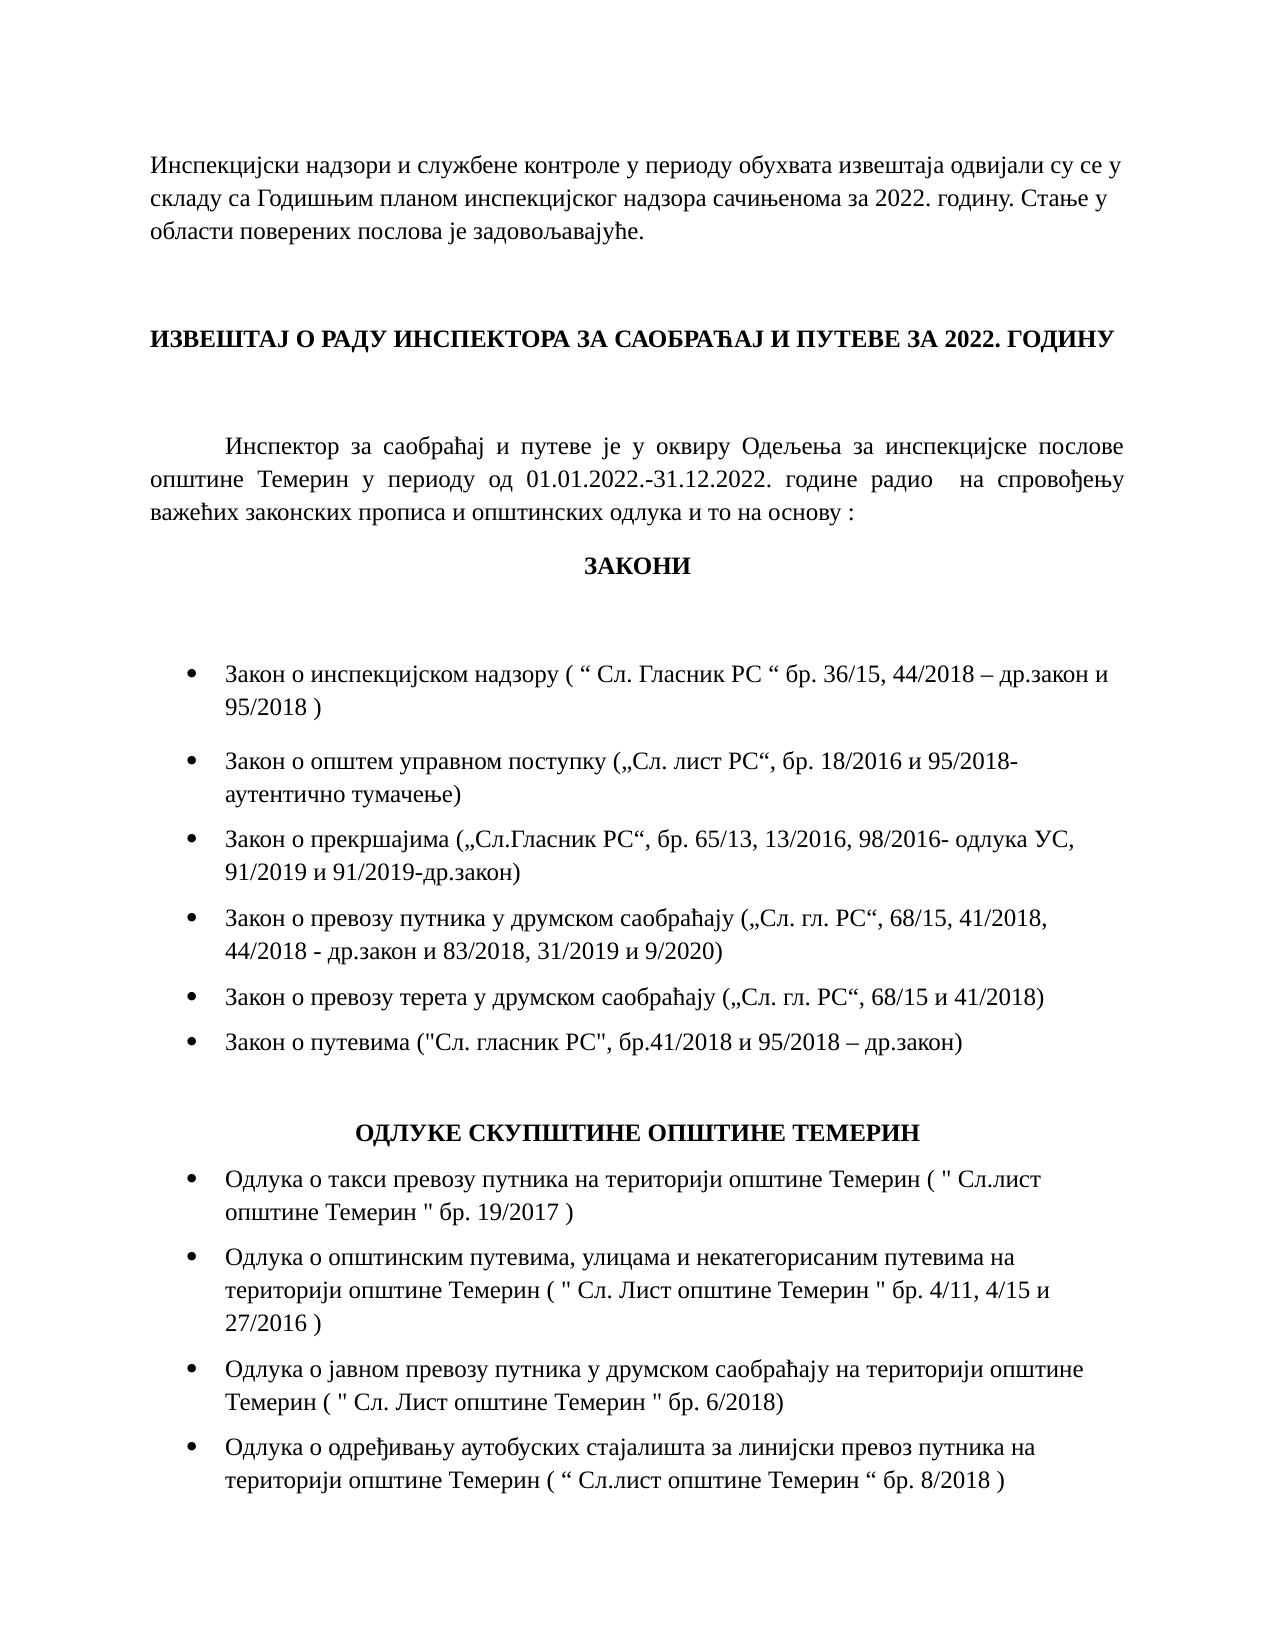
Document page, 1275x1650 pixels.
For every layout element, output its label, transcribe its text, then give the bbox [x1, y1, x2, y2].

list Закон о инспекцијском надзору ( “ Сл. Гласник РС “ бр. 36/15, 44/2018 – др.закон и 95/2018 ) [187, 659, 1125, 721]
list Закон о општем управном поступку („Сл. лист РС“, бр. 18/2016 и 95/2018-аутентично тумачење) [187, 746, 1125, 808]
text Инспекцијски надзори и службене контроле у периоду обухвата извештаја одвијали су се у складу са Годишњим планом инспекцијског надзора сачињенома за 2022. годину. Стање у области поверених послова је задовољавајуће. [150, 150, 1125, 245]
list Одлука о општинским путевима, улицама и некатегорисаним путевима на територији општине Темерин ( " Сл. Лист општине Темерин " бр. 4/11, 4/15 и 27/2016 ) [187, 1242, 1125, 1337]
text Инспектор за саобраћај и путеве је у оквиру Одељења за инспекцијске послове општине Темерин у периоду од 01.01.2022.-31.12.2022. године радио на спровођењу важећих законских прописа и општинских одлука и то на основу : [150, 431, 1125, 526]
text ЗАКОНИ [150, 551, 1125, 580]
list Одлука о такси превозу путника на територији општине Темерин ( " Сл.лист општине Темерин " бр. 19/2017 ) [187, 1164, 1125, 1225]
list Закон о путевима ("Сл. гласник РС", бр.41/2018 и 95/2018 – др.закон) [187, 1027, 1125, 1056]
text ИЗВЕШТАЈ О РАДУ ИНСПЕКТОРА ЗА САОБРАЋАЈ И ПУТЕВЕ ЗА 2022. ГОДИНУ [150, 324, 1125, 352]
text ОДЛУКЕ СКУПШТИНЕ ОПШТИНЕ ТЕМЕРИН [150, 1118, 1125, 1147]
list Одлука о одређивању аутобуских стајалишта за линијски превоз путника на територији општине Темерин ( “ Сл.лист општине Темерин “ бр. 8/2018 ) [187, 1432, 1125, 1494]
list Закон о превозу путника у друмском саобраћају („Сл. гл. РС“, 68/15, 41/2018, 44/2018 - др.закон и 83/2018, 31/2019 и 9/2020) [187, 903, 1125, 965]
list Закон о превозу терета у друмском саобраћају („Сл. гл. РС“, 68/15 и 41/2018) [187, 982, 1125, 1010]
list Закон о прекршајима („Сл.Гласник РС“, бр. 65/13, 13/2016, 98/2016- одлука УС, 91/2019 и 91/2019-др.закон) [187, 824, 1125, 886]
list Одлука о јавном превозу путника у друмском саобраћају на територији општине Темерин ( " Сл. Лист општине Темерин " бр. 6/2018) [187, 1354, 1125, 1416]
